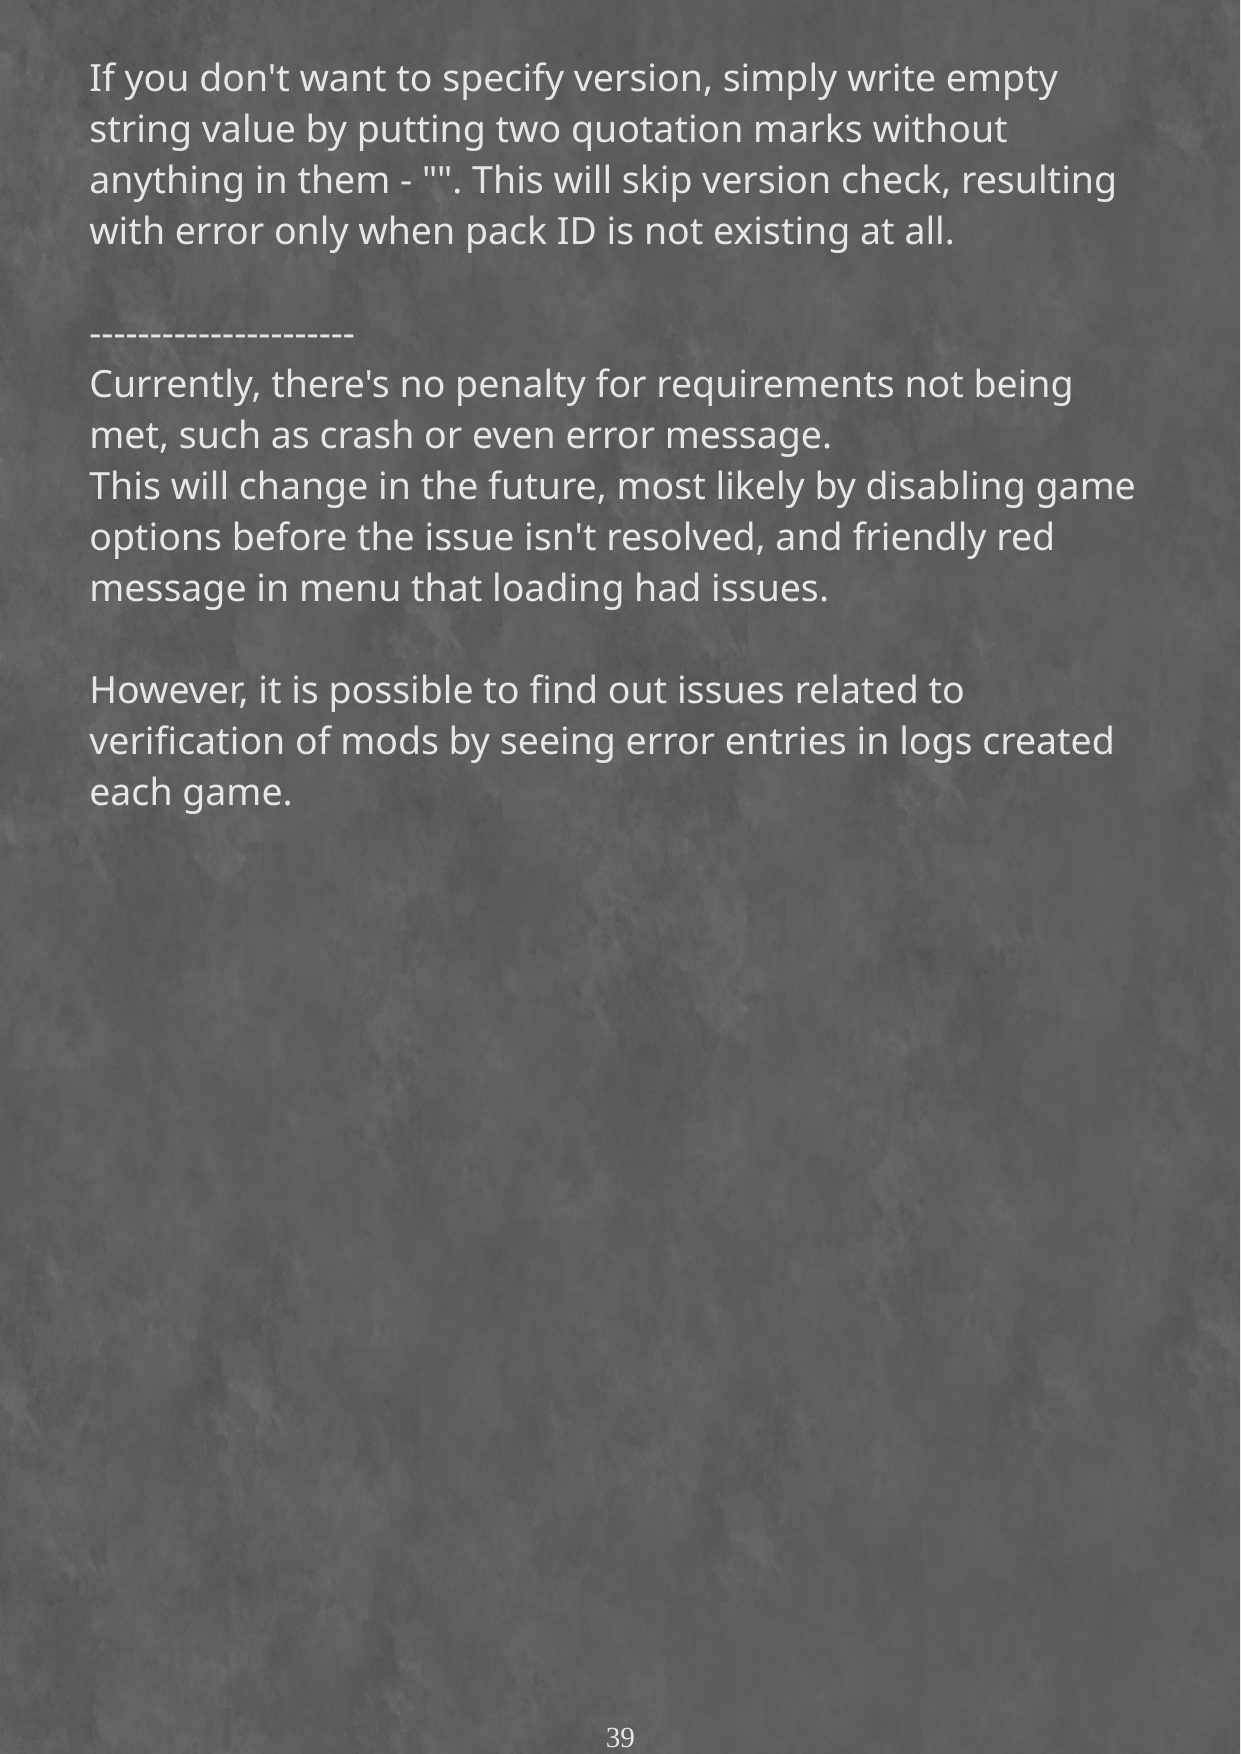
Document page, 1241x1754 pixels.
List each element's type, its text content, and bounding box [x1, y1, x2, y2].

text However, it is possible to find out issues related to verification of mods by seeing error entries in logs created each game. [89, 663, 1151, 817]
text ---------------------- [89, 306, 1151, 357]
picture [0, 0, 1241, 1754]
text This will change in the future, most likely by disabling game options before the issue isn't resolved, and friendly red message in menu that loading had issues. [89, 459, 1151, 612]
text Currently, there's no penalty for requirements not being met, such as crash or even error message. [89, 357, 1151, 459]
text If you don't want to specify version, simply write empty string value by putting two quotation marks without anything in them - "". This will skip version check, resulting with error only when pack ID is not existing at all. [89, 51, 1151, 255]
